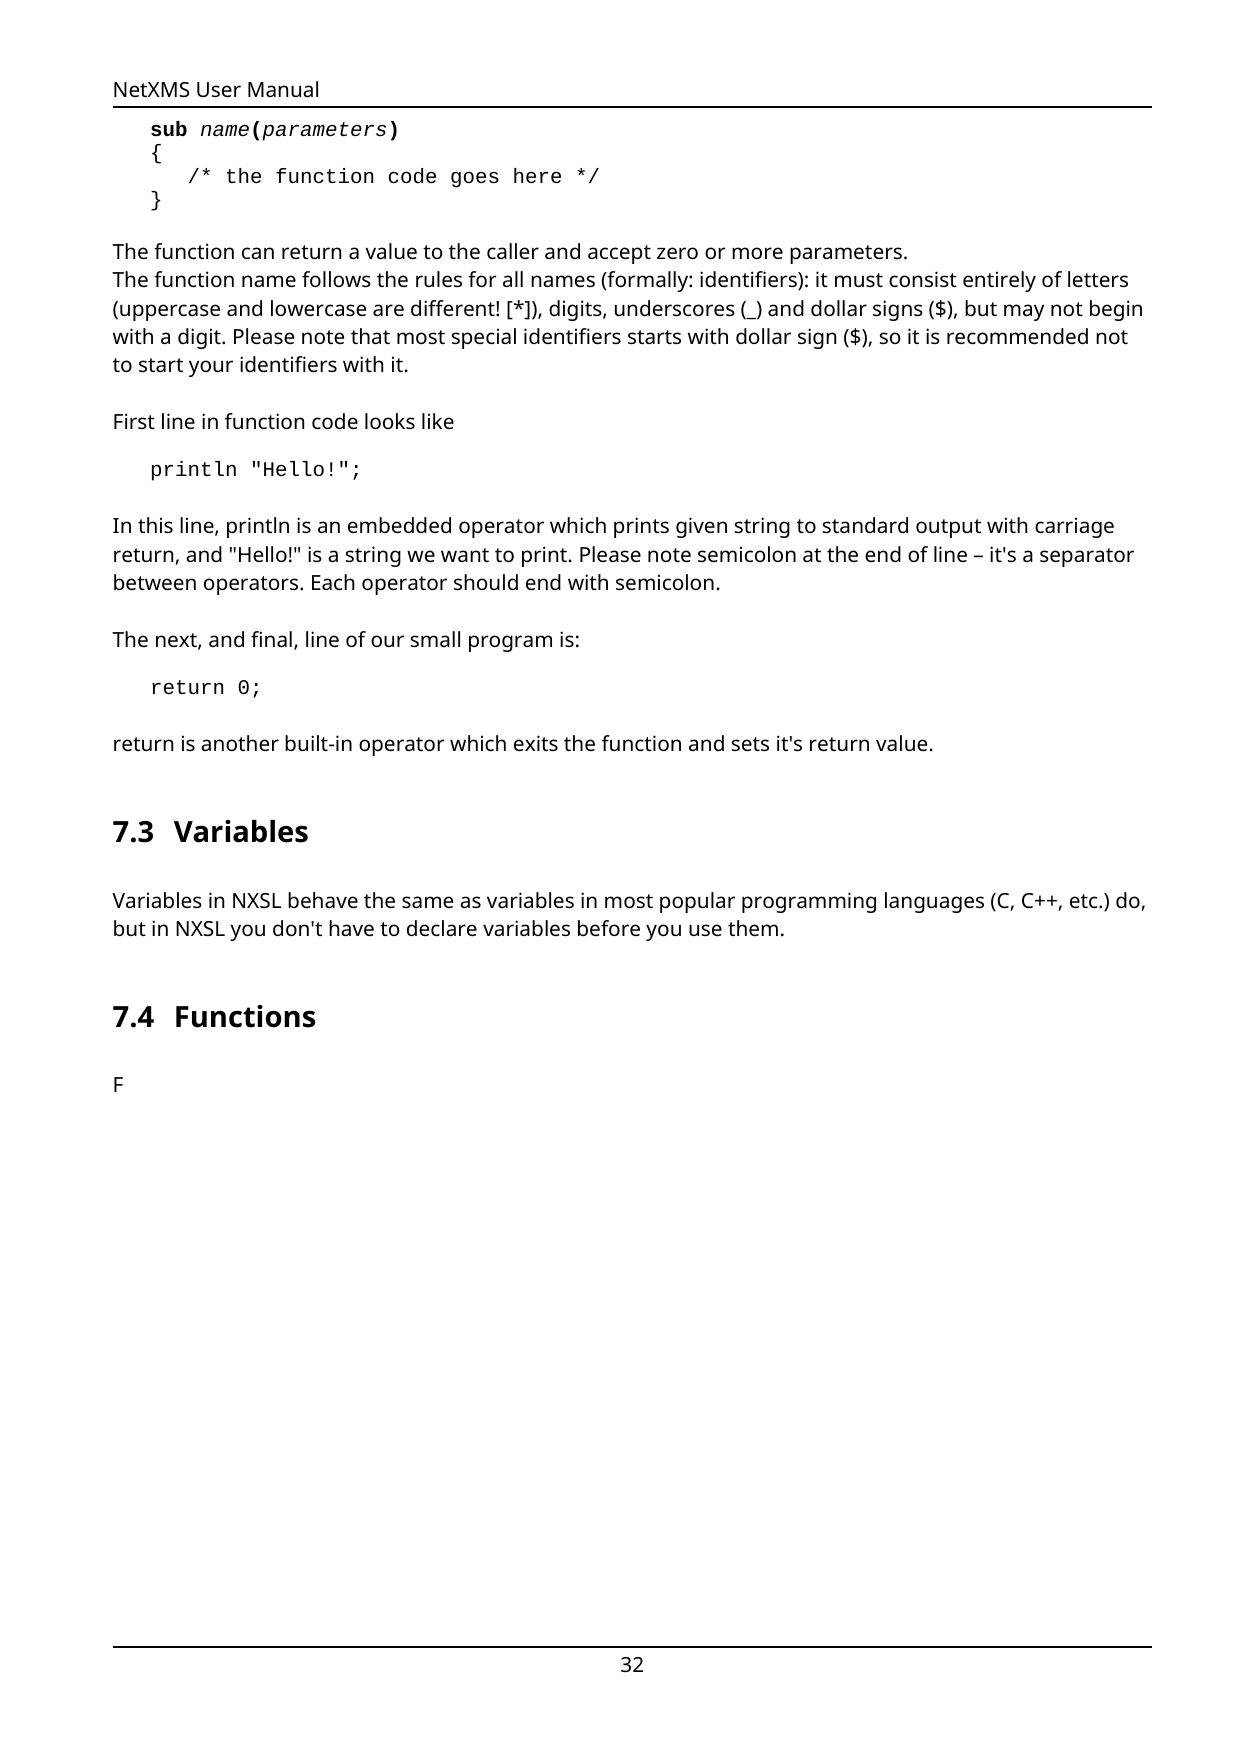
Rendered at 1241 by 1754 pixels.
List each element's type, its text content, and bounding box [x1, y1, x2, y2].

text The function name follows the rules for all names (formally: identifiers): it must consist entirely of letters (uppercase and lowercase are different! [*]), digits, underscores (_) and dollar signs ($), but may not begin with a digit. Please note that most special identifiers starts with dollar sign ($), so it is recommended not to start your identifiers with it. [112, 265, 1152, 379]
text } [150, 189, 1152, 213]
text return is another built-in operator which exits the function and sets it's return value. [112, 729, 1152, 758]
subtitle Functions [112, 996, 1152, 1036]
text println "Hello!"; [150, 459, 1152, 483]
text The function can return a value to the caller and accept zero or more parameters. [112, 237, 1152, 265]
subtitle Variables [112, 811, 1152, 851]
text The next, and final, line of our small program is: [112, 625, 1152, 654]
text Variables in NXSL behave the same as variables in most popular programming languages (C, C++, etc.) do, but in NXSL you don't have to declare variables before you use them. [112, 886, 1152, 943]
text F [112, 1070, 1152, 1099]
text First line in function code looks like [112, 407, 1152, 436]
text return 0; [150, 677, 1152, 701]
text { [150, 142, 1152, 166]
text sub name(parameters) [150, 118, 1152, 142]
text /* the function code goes here */ [150, 166, 1152, 189]
text In this line, println is an embedded operator which prints given string to standard output with carriage return, and "Hello!" is a string we want to print. Please note semicolon at the end of line – it's a separator between operators. Each operator should end with semicolon. [112, 512, 1152, 597]
